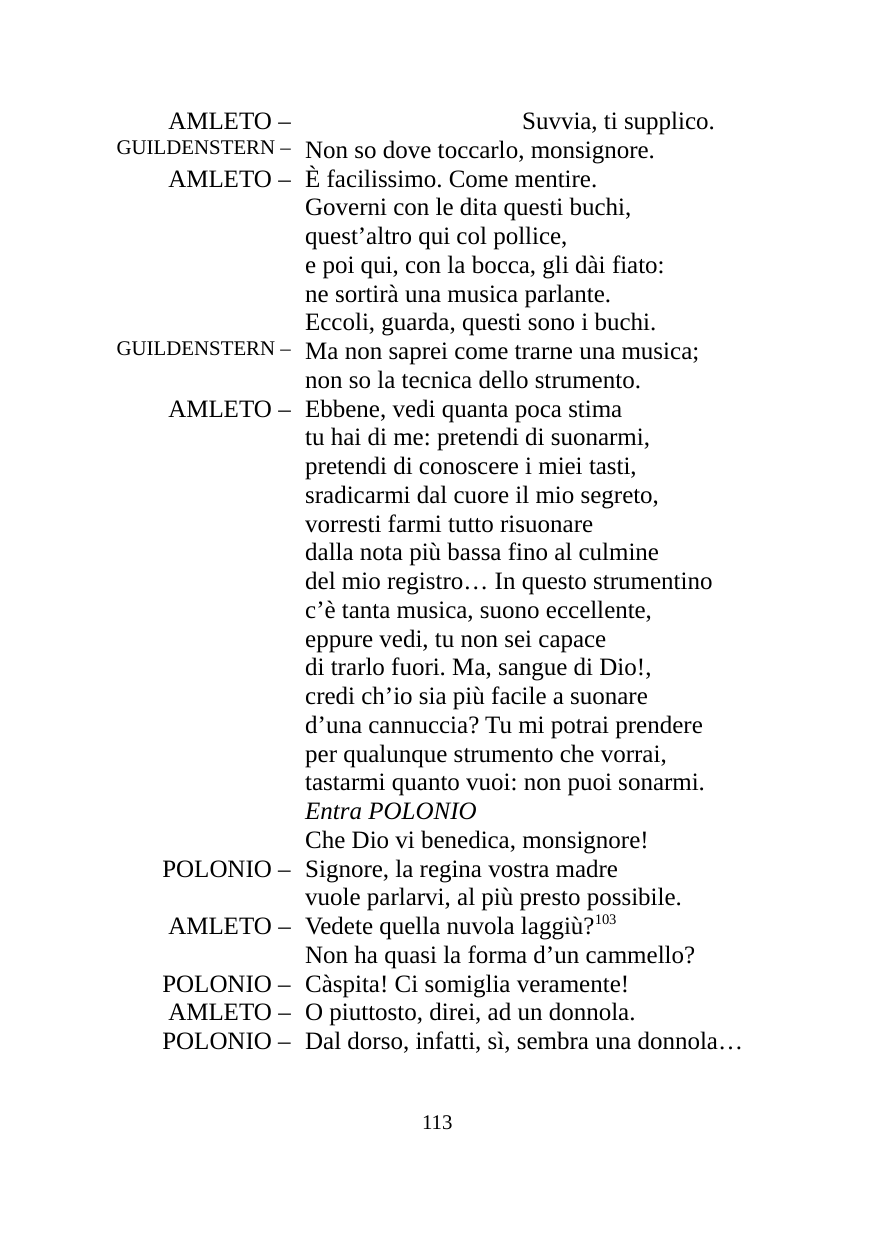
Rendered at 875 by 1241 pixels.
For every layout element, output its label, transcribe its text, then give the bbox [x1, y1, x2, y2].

table_cell [298, 106, 514, 135]
table_cell Càspita! Ci somiglia veramente! [298, 969, 770, 997]
table_cell GUILDENSTERN – [106, 336, 298, 394]
table_cell AMLETO – [106, 394, 298, 854]
table_cell AMLETO – [106, 998, 298, 1026]
table_cell POLONIO – [106, 854, 298, 911]
table_cell AMLETO – [106, 106, 298, 135]
table_cell AMLETO – [106, 164, 298, 336]
table_cell AMLETO – [106, 911, 298, 969]
table_cell Non so dove toccarlo, monsignore. [298, 135, 770, 164]
table_cell POLONIO – [106, 969, 298, 997]
table_cell Vedete quella nuvola laggiù? Non ha quasi la forma d’un cammello? [298, 911, 770, 969]
table_cell POLONIO – [106, 1026, 298, 1055]
table_cell Signore, la regina vostra madre vuole parlarvi, al più presto possibile. [298, 854, 770, 911]
table_cell O piuttosto, direi, ad un donnola. [298, 998, 770, 1026]
table_cell Dal dorso, infatti, sì, sembra una donnola… [298, 1026, 770, 1055]
table_cell Ebbene, vedi quanta poca stima tu hai di me: pretendi di suonarmi, pretendi di conoscere i miei tasti, sradicarmi dal cuore il mio segreto, vorresti farmi tutto risuonare dalla nota più bassa fino al culmine del mio registro… In questo strumentino c’è tanta musica, suono eccellente, eppure vedi, tu non sei capace di trarlo fuori. Ma, sangue di Dio!, credi ch’io sia più facile a suonare d’una cannuccia? Tu mi potrai prendere per qualunque strumento che vorrai, tastarmi quanto vuoi: non puoi sonarmi. Entra POLONIO Che Dio vi benedica, monsignore! [298, 394, 770, 854]
table_cell Suvvia, ti supplico. [515, 106, 770, 135]
table_cell Ma non saprei come trarne una musica; non so la tecnica dello strumento. [298, 336, 770, 394]
table_cell GUILDENSTERN – [106, 135, 298, 164]
table_cell È facilissimo. Come mentire. Governi con le dita questi buchi, quest’altro qui col pollice, e poi qui, con la bocca, gli dài fiato: ne sortirà una musica parlante. Eccoli, guarda, questi sono i buchi. [298, 164, 770, 336]
